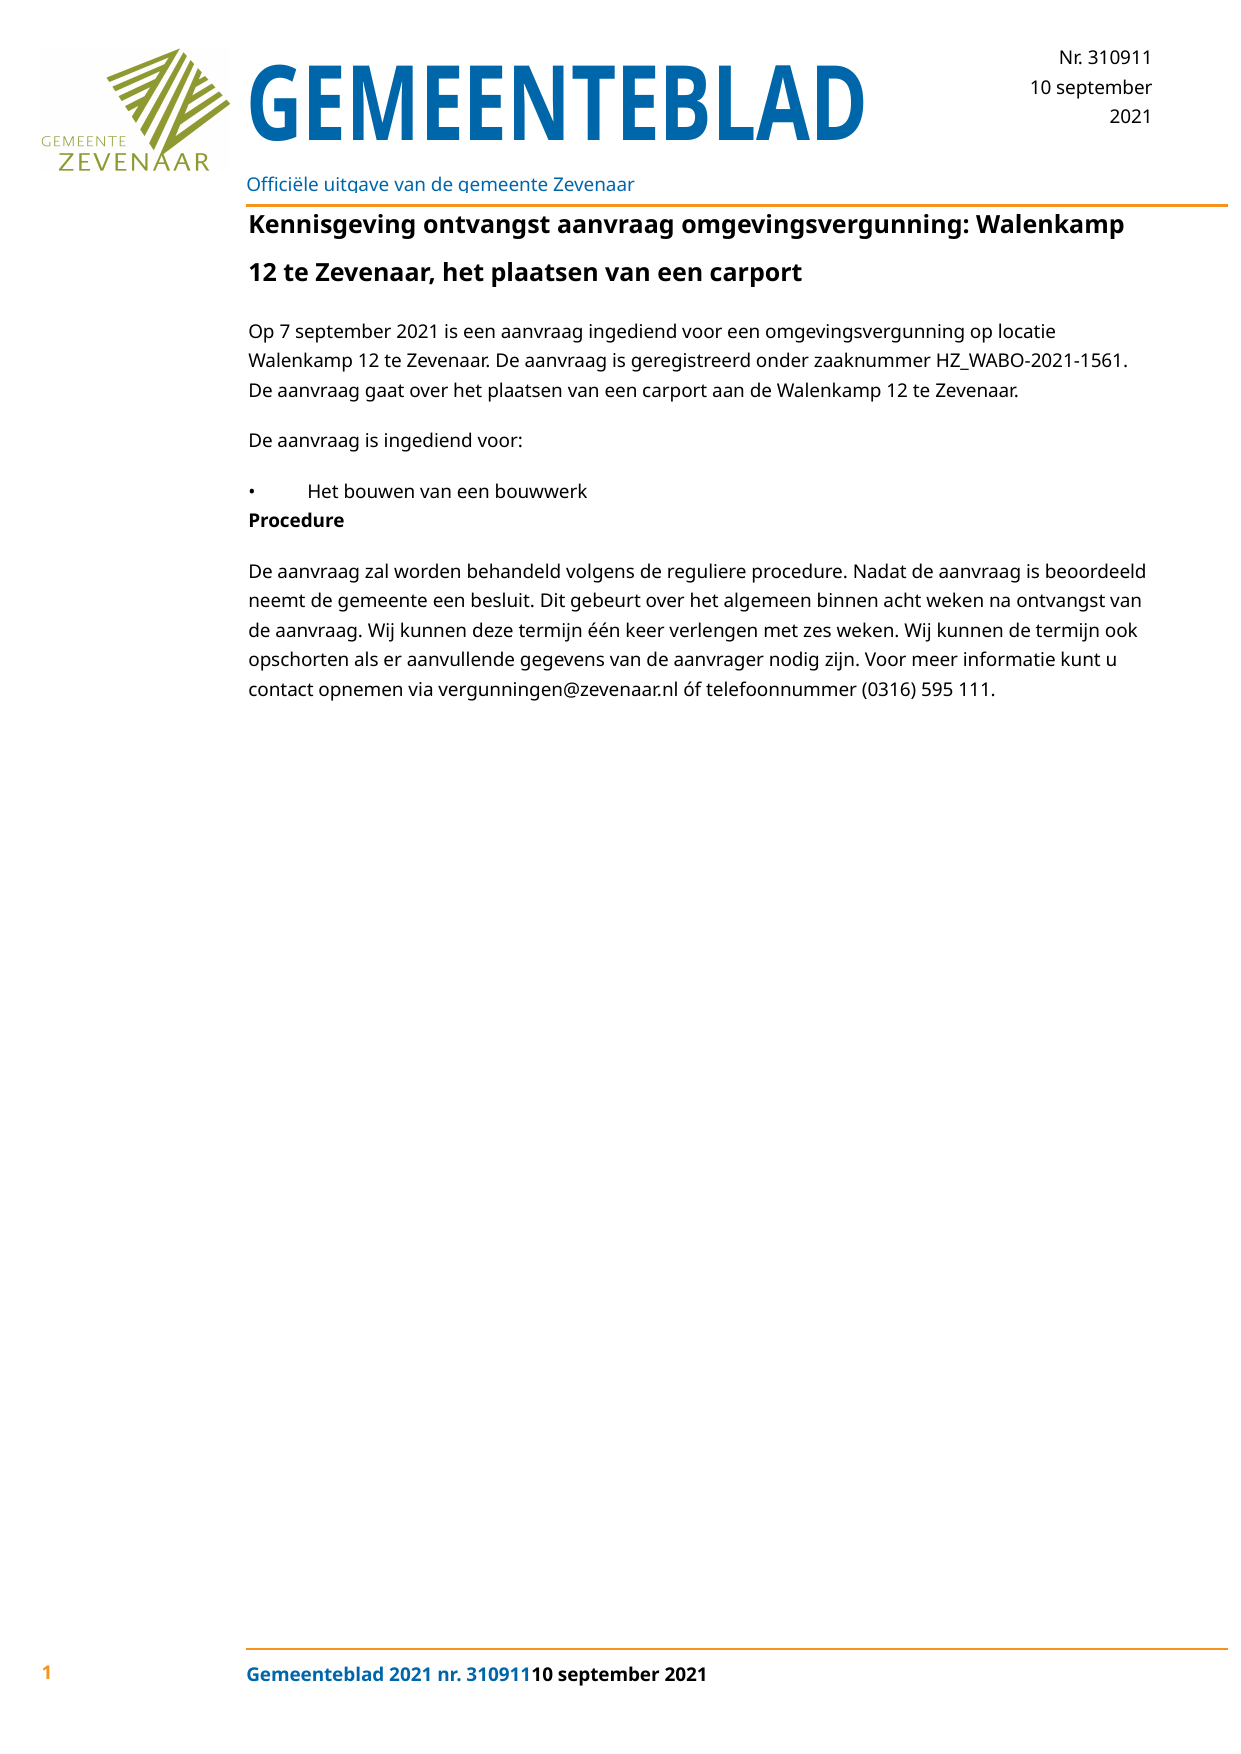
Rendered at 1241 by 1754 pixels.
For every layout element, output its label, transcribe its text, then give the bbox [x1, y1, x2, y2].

picture [41, 47, 231, 172]
text De aanvraag is ingediend voor: [248, 427, 1152, 453]
text Op 7 september 2021 is een aanvraag ingediend voor een omgevingsvergunning op locatie Walenkamp 12 te Zevenaar. De aanvraag is geregistreerd onder zaaknummer HZ_WABO-2021-1561. De aanvraag gaat over het plaatsen van een carport aan de Walenkamp 12 te Zevenaar. [248, 318, 1152, 403]
list Het bouwen van een bouwwerk [248, 478, 1152, 504]
text De aanvraag zal worden behandeld volgens de reguliere procedure. Nadat de aanvraag is beoordeeld neemt de gemeente een besluit. Dit gebeurt over het algemeen binnen acht weken na ontvangst van de aanvraag. Wij kunnen deze termijn één keer verlengen met zes weken. Wij kunnen de termijn ook opschorten als er aanvullende gegevens van de aanvrager nodig zijn. Voor meer informatie kunt u contact opnemen via vergunningen@zevenaar.nl óf telefoonnummer (0316) 595 111. [248, 558, 1152, 702]
text Kennisgeving ontvangst aanvraag omgevingsvergunning: Walenkamp 12 te Zevenaar, het plaatsen van een carport [248, 207, 1152, 288]
text Procedure [248, 507, 1152, 533]
